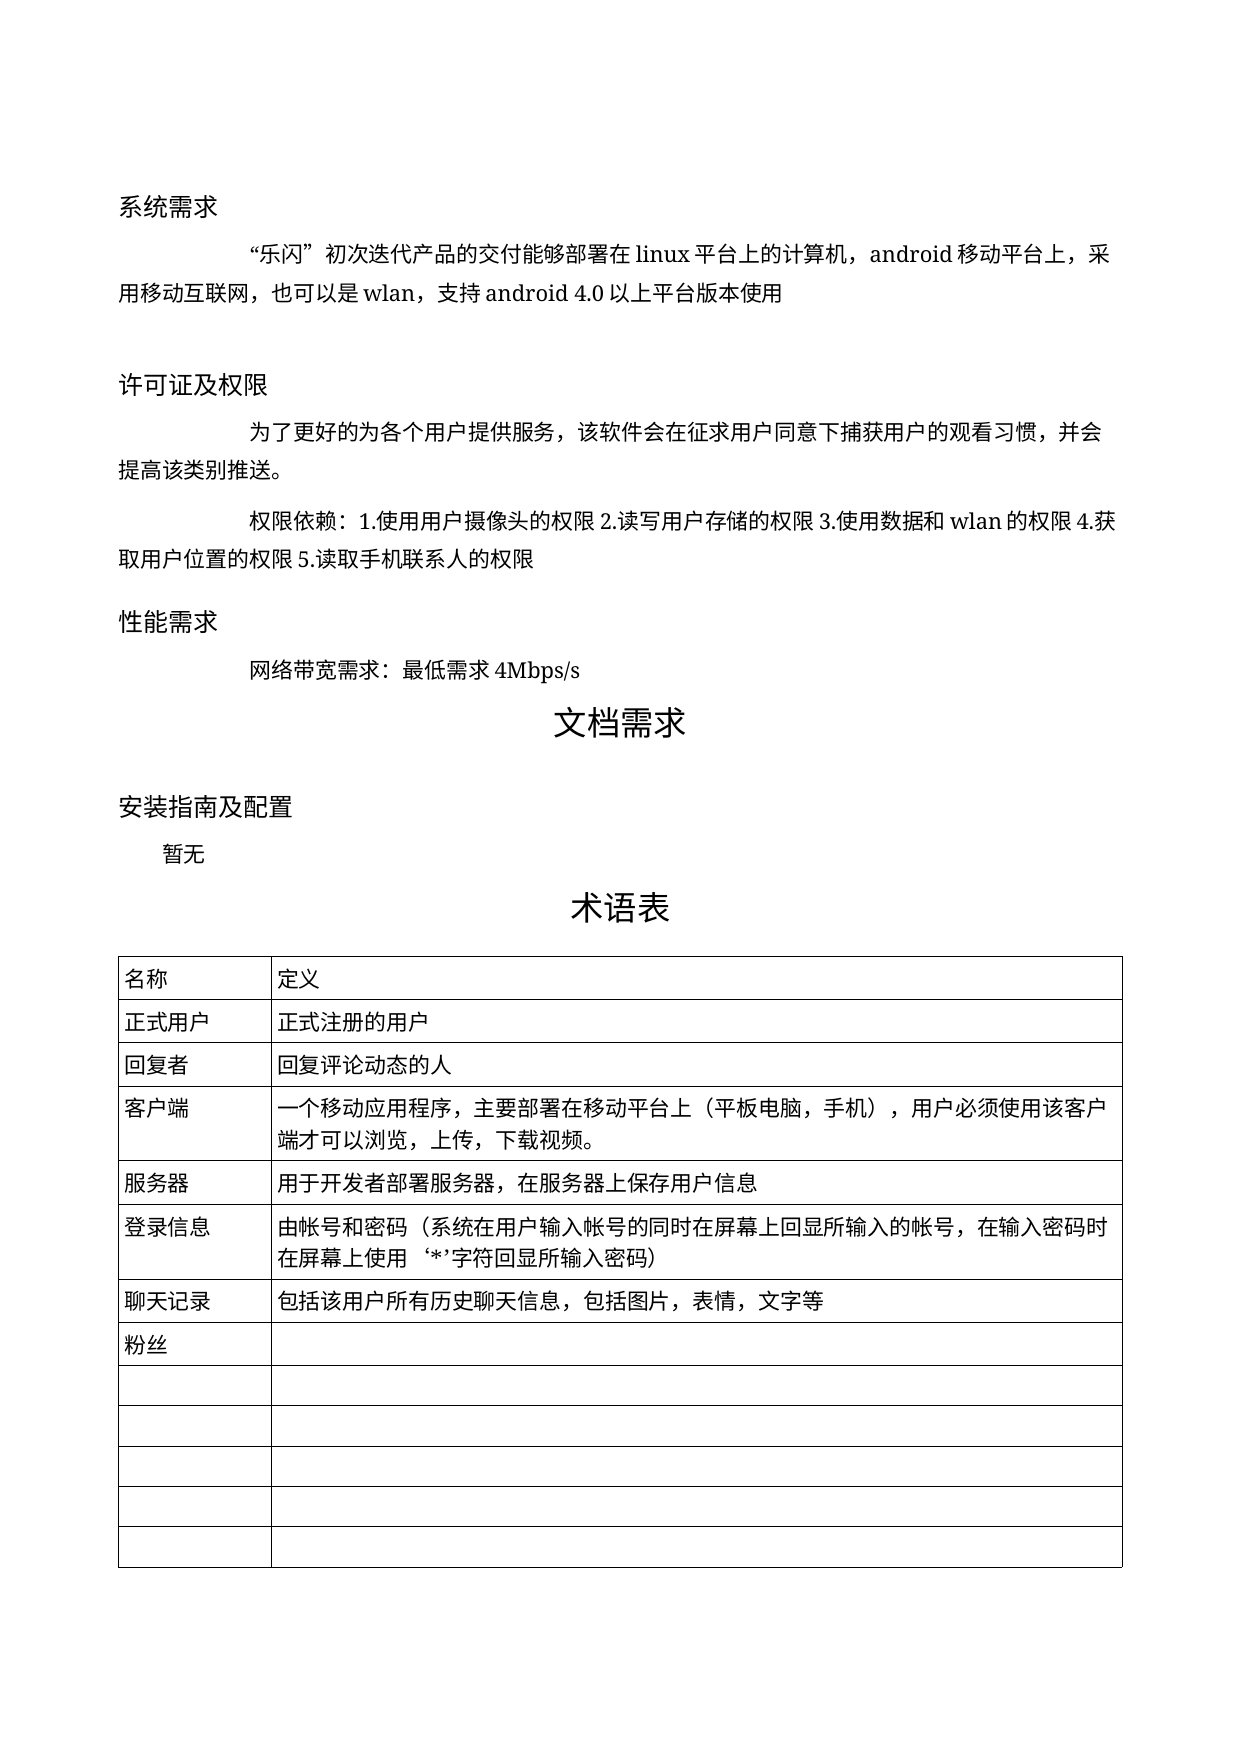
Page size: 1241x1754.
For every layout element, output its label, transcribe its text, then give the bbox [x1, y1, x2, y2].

table_cell [119, 1487, 271, 1526]
subtitle 许可证及权限 [118, 365, 1122, 401]
table_cell 聊天记录 [119, 1280, 271, 1322]
table_cell 粉丝 [119, 1323, 271, 1365]
table_cell 客户端 [119, 1087, 271, 1160]
table_cell 回复者 [119, 1043, 271, 1086]
table_cell [272, 1527, 1122, 1567]
subtitle 性能需求 [118, 603, 1122, 639]
table_cell 用于开发者部署服务器，在服务器上保存用户信息 [272, 1161, 1122, 1204]
table_cell 包括该用户所有历史聊天信息，包括图片，表情，文字等 [272, 1280, 1122, 1322]
subtitle 术语表 [118, 882, 1122, 930]
table_cell [272, 1487, 1122, 1526]
subtitle 文档需求 [118, 697, 1122, 745]
table_header 名称 [119, 957, 271, 999]
table_cell [119, 1366, 271, 1405]
table_cell 正式用户 [119, 1000, 271, 1042]
table_cell [119, 1406, 271, 1446]
table_cell 回复评论动态的人 [272, 1043, 1122, 1086]
table_cell 登录信息 [119, 1205, 271, 1278]
table_header 定义 [272, 957, 1122, 999]
table_cell 由帐号和密码（系统在用户输入帐号的同时在屏幕上回显所输入的帐号，在输入密码时在屏幕上使用‘*’字符回显所输入密码） [272, 1205, 1122, 1278]
text “乐闪”初次迭代产品的交付能够部署在linux平台上的计算机，android移动平台上，采用移动互联网，也可以是wlan，支持android 4.0以上平台版本使用 [118, 237, 1122, 307]
table_cell [272, 1447, 1122, 1486]
text 权限依赖：1.使用用户摄像头的权限2.读写用户存储的权限3.使用数据和wlan的权限4.获取用户位置的权限5.读取手机联系人的权限 [118, 504, 1122, 574]
table_cell [272, 1366, 1122, 1405]
table_cell 一个移动应用程序，主要部署在移动平台上（平板电脑，手机），用户必须使用该客户端才可以浏览，上传，下载视频。 [272, 1087, 1122, 1160]
text 网络带宽需求：最低需求4Mbps/s [118, 653, 1122, 684]
table_cell [272, 1406, 1122, 1446]
table_cell [272, 1323, 1122, 1365]
subtitle 系统需求 [118, 188, 1122, 224]
table_cell 服务器 [119, 1161, 271, 1204]
text 为了更好的为各个用户提供服务，该软件会在征求用户同意下捕获用户的观看习惯，并会提高该类别推送。 [118, 415, 1122, 485]
subtitle 安装指南及配置 [118, 787, 1122, 824]
table_cell 正式注册的用户 [272, 1000, 1122, 1042]
table_cell [119, 1447, 271, 1486]
table_cell [119, 1527, 271, 1567]
text 暂无 [118, 837, 1122, 869]
